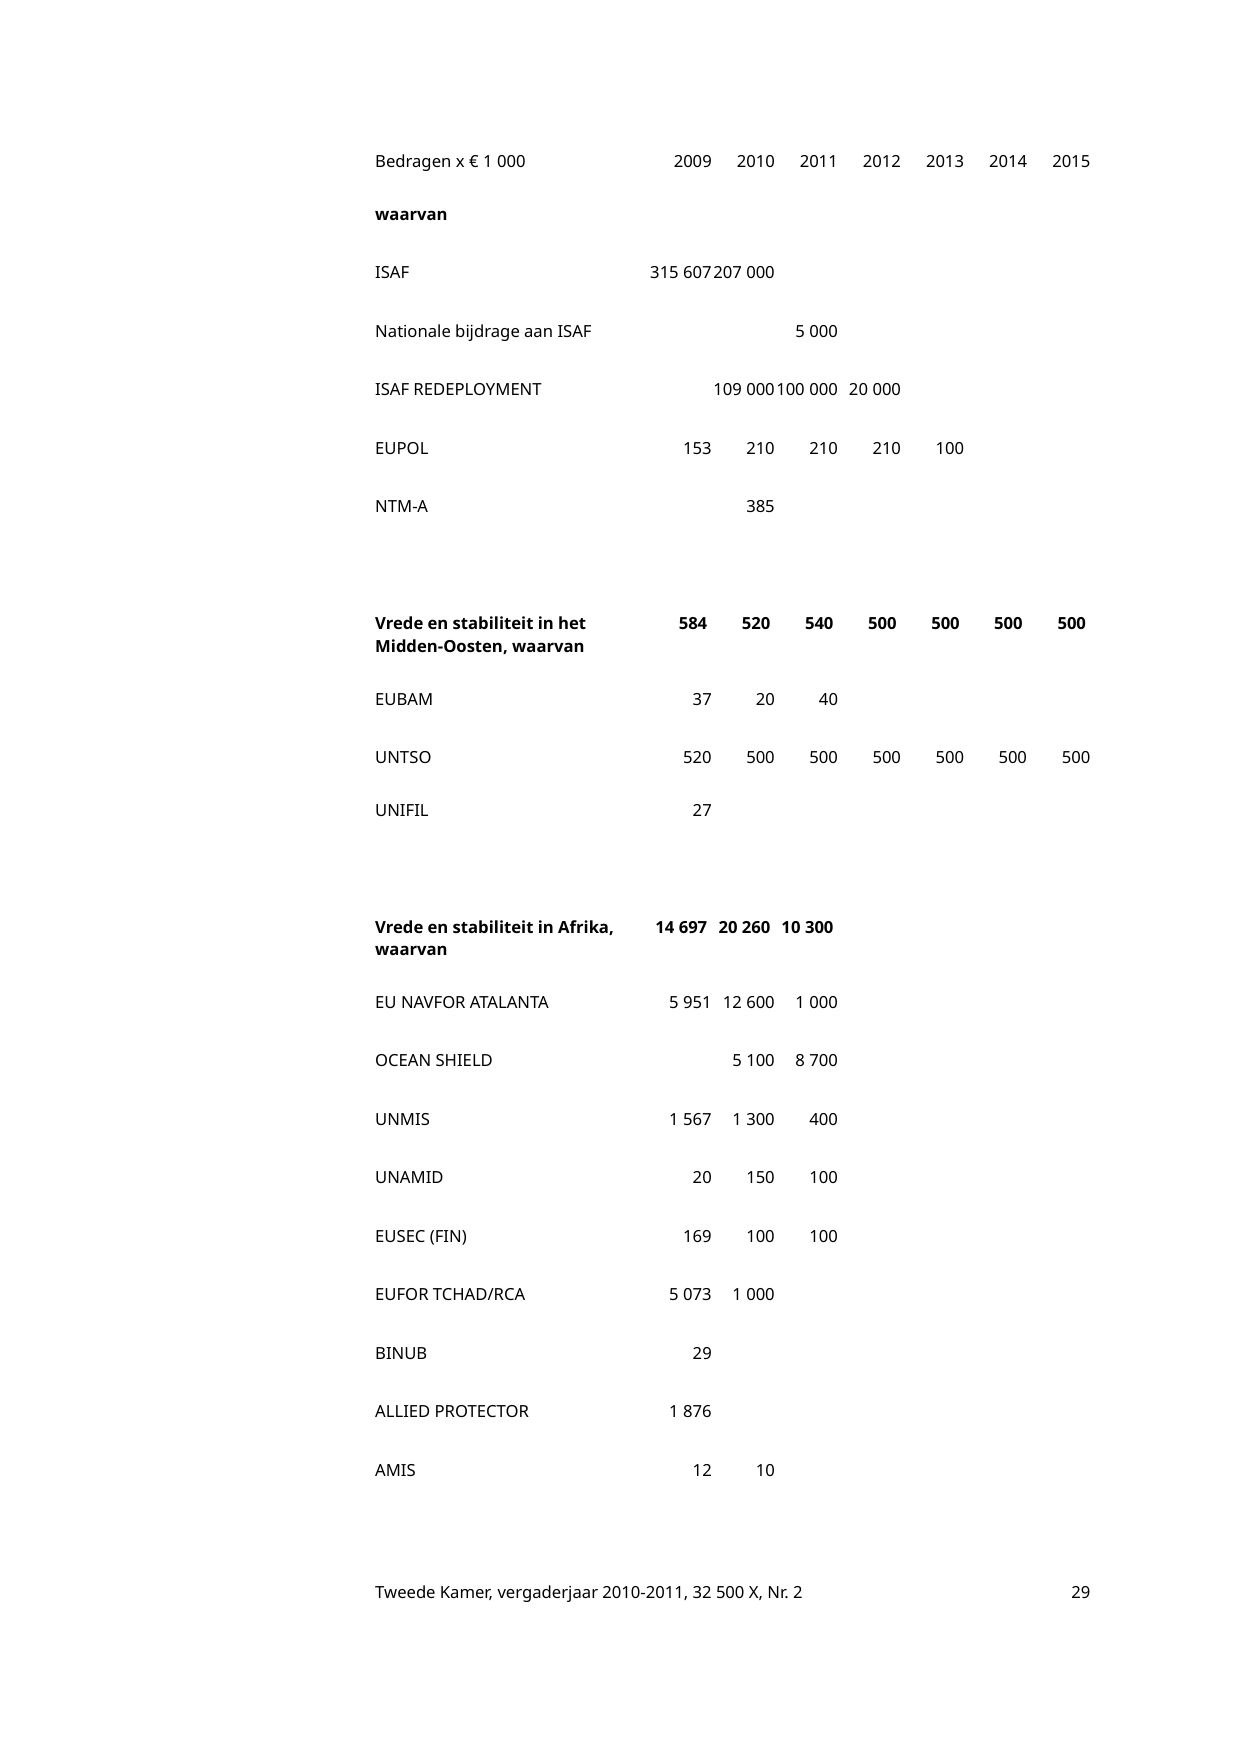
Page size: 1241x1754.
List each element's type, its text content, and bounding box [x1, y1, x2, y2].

table_cell ISAF REDEPLOYMENT [375, 378, 648, 436]
table_cell [901, 1400, 964, 1458]
table_cell [775, 495, 838, 553]
table_cell 500 [901, 612, 964, 687]
table_cell UNIFIL [375, 798, 648, 857]
table_cell 500 [838, 746, 901, 798]
table_cell [901, 378, 964, 436]
table_cell [775, 798, 838, 857]
table_cell 20 260 [711, 915, 774, 991]
table_cell [838, 1341, 901, 1400]
table_cell [775, 553, 838, 612]
table_cell 37 [648, 687, 711, 746]
table_cell [1027, 1283, 1090, 1341]
table_cell [838, 915, 901, 991]
table_cell 14 697 [648, 915, 711, 991]
table_cell [901, 1341, 964, 1400]
table_cell 500 [838, 612, 901, 687]
table_cell [711, 203, 774, 261]
table_cell [964, 1400, 1027, 1458]
table_header 2010 [711, 150, 774, 203]
table_cell [648, 553, 711, 612]
table_cell 500 [964, 612, 1027, 687]
table_cell 1 876 [648, 1400, 711, 1458]
table_cell 20 [648, 1166, 711, 1224]
table_cell 12 [648, 1458, 711, 1517]
table_cell 40 [775, 687, 838, 746]
table_cell [838, 1224, 901, 1283]
table_cell [1027, 1458, 1090, 1517]
table_cell [964, 1049, 1027, 1107]
table_cell [711, 857, 774, 915]
table_cell 500 [711, 746, 774, 798]
table_cell 20 000 [838, 378, 901, 436]
table_cell Vrede en stabiliteit in het Midden-Oosten, waarvan [375, 612, 648, 687]
table_cell [964, 378, 1027, 436]
table_cell 1 000 [775, 991, 838, 1049]
table_cell [775, 1400, 838, 1458]
table_header 2009 [648, 150, 711, 203]
table_cell [838, 798, 901, 857]
table_cell [964, 991, 1027, 1049]
table_header 2012 [838, 150, 901, 203]
table_cell [838, 687, 901, 746]
table_cell 5 100 [711, 1049, 774, 1107]
table_cell [1027, 495, 1090, 553]
table_cell 100 [775, 1166, 838, 1224]
table_cell 500 [964, 746, 1027, 798]
table_cell [901, 915, 964, 991]
table_cell Nationale bijdrage aan ISAF [375, 320, 648, 378]
table_cell waarvan [375, 203, 648, 261]
table_cell [375, 553, 648, 612]
table_cell [1027, 436, 1090, 495]
table_cell [1027, 1108, 1090, 1166]
table_cell [838, 553, 901, 612]
table_cell [711, 798, 774, 857]
table_cell [1027, 378, 1090, 436]
table_cell [901, 1224, 964, 1283]
table_cell 100 [775, 1224, 838, 1283]
table_cell 1 567 [648, 1108, 711, 1166]
table_cell 500 [901, 746, 964, 798]
table_cell [1027, 991, 1090, 1049]
table_cell [1027, 1400, 1090, 1458]
table_cell [964, 261, 1027, 319]
table_cell 5 000 [775, 320, 838, 378]
table_cell 540 [775, 612, 838, 687]
table_cell [901, 203, 964, 261]
table_cell 385 [711, 495, 774, 553]
table_cell UNAMID [375, 1166, 648, 1224]
table_cell 150 [711, 1166, 774, 1224]
table_cell [838, 1166, 901, 1224]
table_cell [901, 320, 964, 378]
table_cell [775, 203, 838, 261]
table_cell 100 [711, 1224, 774, 1283]
table_cell 153 [648, 436, 711, 495]
table_cell [964, 436, 1027, 495]
table_cell ISAF [375, 261, 648, 319]
table_cell [901, 687, 964, 746]
table_cell 500 [1027, 612, 1090, 687]
table_cell [1027, 261, 1090, 319]
table_cell NTM-A [375, 495, 648, 553]
table_cell [1027, 857, 1090, 915]
table_cell [901, 495, 964, 553]
table_cell [838, 203, 901, 261]
table_cell EU NAVFOR ATALANTA [375, 991, 648, 1049]
table_cell 1 300 [711, 1108, 774, 1166]
table_cell [775, 857, 838, 915]
table_cell [964, 798, 1027, 857]
table_cell [964, 857, 1027, 915]
table_cell OCEAN SHIELD [375, 1049, 648, 1107]
table_cell 520 [648, 746, 711, 798]
table_cell [901, 798, 964, 857]
table_cell UNTSO [375, 746, 648, 798]
table_cell 109 000 [711, 378, 774, 436]
table_cell [838, 1108, 901, 1166]
table_cell [1027, 553, 1090, 612]
table_header 2013 [901, 150, 964, 203]
table_cell 10 300 [775, 915, 838, 991]
table_cell 207 000 [711, 261, 774, 319]
table_cell 500 [775, 746, 838, 798]
table_cell [711, 320, 774, 378]
table_cell 27 [648, 798, 711, 857]
table_cell [901, 1458, 964, 1517]
table_cell [775, 1341, 838, 1400]
table_cell [775, 1283, 838, 1341]
table_cell [775, 1458, 838, 1517]
table_cell UNMIS [375, 1108, 648, 1166]
table_cell 29 [648, 1341, 711, 1400]
table_cell [1027, 798, 1090, 857]
table_cell [838, 857, 901, 915]
table_cell 315 607 [648, 261, 711, 319]
table_cell [964, 1341, 1027, 1400]
table_cell [964, 1283, 1027, 1341]
table_cell [964, 915, 1027, 991]
table_cell 12 600 [711, 991, 774, 1049]
table_cell [838, 1400, 901, 1458]
table_cell EUSEC (FIN) [375, 1224, 648, 1283]
table_cell [1027, 1341, 1090, 1400]
table_cell [711, 1400, 774, 1458]
table_cell [1027, 203, 1090, 261]
table_cell [964, 553, 1027, 612]
table_cell ALLIED PROTECTOR [375, 1400, 648, 1458]
table_cell [1027, 1166, 1090, 1224]
table_cell 8 700 [775, 1049, 838, 1107]
table_cell [1027, 1049, 1090, 1107]
table_header 2015 [1027, 150, 1090, 203]
table_cell 169 [648, 1224, 711, 1283]
table_header Bedragen x € 1 000 [375, 150, 648, 203]
table_cell [964, 203, 1027, 261]
table_cell [964, 1458, 1027, 1517]
table_cell [375, 857, 648, 915]
table_cell 1 000 [711, 1283, 774, 1341]
table_header 2011 [775, 150, 838, 203]
table_cell 520 [711, 612, 774, 687]
table_cell [1027, 687, 1090, 746]
table_cell [1027, 1224, 1090, 1283]
table_cell EUBAM [375, 687, 648, 746]
table_cell EUFOR TCHAD/RCA [375, 1283, 648, 1341]
table_cell [901, 1283, 964, 1341]
table_header 2014 [964, 150, 1027, 203]
table_cell [901, 1108, 964, 1166]
table_cell [901, 553, 964, 612]
table_cell 210 [775, 436, 838, 495]
table_cell [901, 261, 964, 319]
table_cell [901, 857, 964, 915]
table_cell [1027, 320, 1090, 378]
table_cell 5 073 [648, 1283, 711, 1341]
table_cell [648, 857, 711, 915]
table_cell Vrede en stabiliteit in Afrika, waarvan [375, 915, 648, 991]
table_cell [648, 495, 711, 553]
table_cell [901, 991, 964, 1049]
table_cell BINUB [375, 1341, 648, 1400]
table_cell 20 [711, 687, 774, 746]
table_cell 100 [901, 436, 964, 495]
table_cell [648, 320, 711, 378]
table_cell [964, 1224, 1027, 1283]
table_cell [1027, 915, 1090, 991]
table_cell 10 [711, 1458, 774, 1517]
table_cell [964, 495, 1027, 553]
table_cell 5 951 [648, 991, 711, 1049]
table_cell [964, 320, 1027, 378]
table_cell 100 000 [775, 378, 838, 436]
table_cell [838, 320, 901, 378]
table_cell [648, 378, 711, 436]
table_cell [838, 495, 901, 553]
table_cell [711, 553, 774, 612]
table_cell [838, 261, 901, 319]
table_cell 584 [648, 612, 711, 687]
table_cell [648, 1049, 711, 1107]
table_cell [775, 261, 838, 319]
table_cell [964, 687, 1027, 746]
table_cell [711, 1341, 774, 1400]
table_cell [964, 1166, 1027, 1224]
table_cell AMIS [375, 1458, 648, 1517]
table_cell 400 [775, 1108, 838, 1166]
table_cell [901, 1166, 964, 1224]
table_cell [648, 203, 711, 261]
table_cell [838, 1458, 901, 1517]
table_cell [964, 1108, 1027, 1166]
table_cell 210 [711, 436, 774, 495]
table_cell 500 [1027, 746, 1090, 798]
table_cell 210 [838, 436, 901, 495]
table_cell [838, 1049, 901, 1107]
table_cell [838, 1283, 901, 1341]
table_cell [901, 1049, 964, 1107]
table_cell [838, 991, 901, 1049]
table_cell EUPOL [375, 436, 648, 495]
